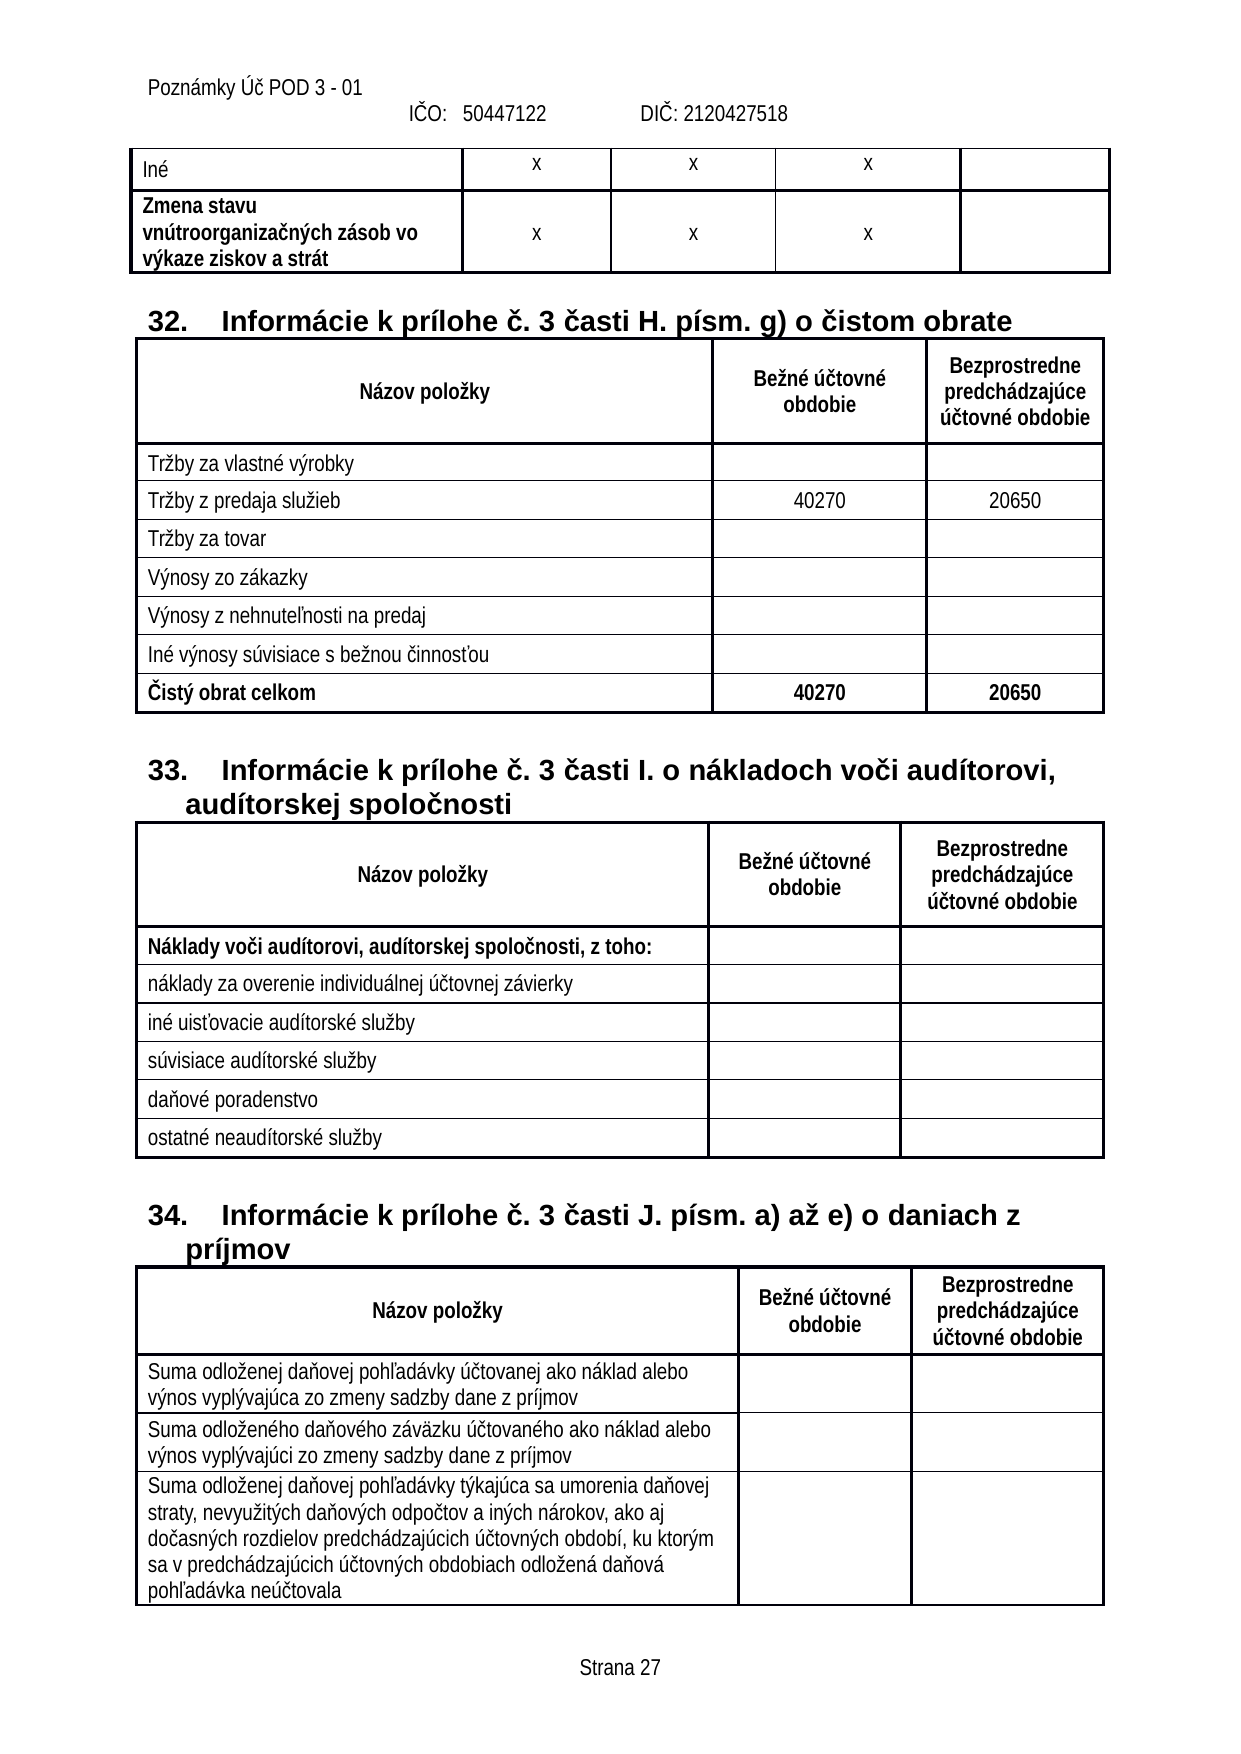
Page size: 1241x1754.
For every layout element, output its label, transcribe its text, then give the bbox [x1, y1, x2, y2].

table_cell [710, 1004, 899, 1041]
table_cell [913, 1356, 1102, 1412]
table_cell [714, 635, 925, 672]
table_cell [710, 928, 899, 964]
title Informácie k prílohe č. 3 časti H. písm. g) o čistom obrate [148, 304, 1092, 337]
table_cell ostatné neaudítorské služby [138, 1119, 707, 1156]
table_cell Tržby za tovar [138, 520, 711, 557]
table_cell x [612, 192, 775, 271]
table_cell Čistý obrat celkom [138, 674, 711, 711]
table_cell x [776, 149, 959, 189]
title Informácie k prílohe č. 3 časti J. písm. a) až e) o daniach z príjmov [148, 1198, 1092, 1265]
table_cell x [776, 192, 959, 271]
table_cell x [464, 192, 610, 271]
table_cell Náklady voči audítorovi, audítorskej spoločnosti, z toho: [138, 928, 707, 964]
table_cell [710, 1119, 899, 1156]
table_cell [714, 520, 925, 557]
table_cell [740, 1472, 910, 1604]
table_cell x [464, 149, 610, 189]
table_header Bezprostredne predchádzajúce účtovné obdobie [913, 1269, 1102, 1353]
table_header Bežné účtovné obdobie [710, 824, 899, 925]
table_cell [928, 558, 1102, 596]
table_cell [714, 445, 925, 480]
table_header Názov položky [138, 1269, 737, 1353]
table_cell [710, 965, 899, 1002]
table_header Názov položky [138, 824, 707, 925]
table_cell 20650 [928, 481, 1102, 519]
table_cell Suma odloženého daňového záväzku účtovaného ako náklad alebo výnos vyplývajúci zo zmeny sadzby dane z príjmov [138, 1414, 737, 1471]
table_cell 20650 [928, 674, 1102, 711]
table_cell [902, 965, 1102, 1002]
table_cell 40270 [714, 481, 925, 519]
title Informácie k prílohe č. 3 časti I. o nákladoch voči audítorovi, audítorskej spoločnosti [148, 753, 1092, 821]
table_cell Výnosy zo zákazky [138, 558, 711, 596]
table_cell [902, 1119, 1102, 1156]
table_cell Zmena stavu vnútroorganizačných zásob vo výkaze ziskov a strát [133, 192, 461, 271]
table_cell Tržby z predaja služieb [138, 481, 711, 519]
table_cell Iné [133, 149, 461, 189]
table_cell [740, 1356, 910, 1412]
table_cell daňové poradenstvo [138, 1080, 707, 1117]
table_cell Tržby za vlastné výrobky [138, 445, 711, 480]
table_cell Výnosy z nehnuteľnosti na predaj [138, 597, 711, 634]
table_cell [928, 635, 1102, 672]
table_cell [710, 1042, 899, 1079]
table_cell [962, 192, 1108, 271]
table_cell [714, 597, 925, 634]
table_header Bežné účtovné obdobie [714, 340, 925, 442]
table_cell [902, 1042, 1102, 1079]
table_header Názov položky [138, 340, 711, 442]
table_cell 40270 [714, 674, 925, 711]
table_cell [740, 1413, 910, 1471]
table_cell [962, 149, 1108, 189]
table_cell [714, 558, 925, 596]
table_cell [928, 597, 1102, 634]
table_cell x [612, 149, 775, 189]
table_cell Iné výnosy súvisiace s bežnou činnosťou [138, 635, 711, 672]
table_cell [913, 1472, 1102, 1604]
table_cell [710, 1080, 899, 1117]
table_header Bežné účtovné obdobie [740, 1269, 910, 1353]
table_cell Suma odloženej daňovej pohľadávky účtovanej ako náklad alebo výnos vyplývajúca zo zmeny sadzby dane z príjmov [138, 1356, 737, 1412]
table_cell Suma odloženej daňovej pohľadávky týkajúca sa umorenia daňovej straty, nevyužitých daňových odpočtov a iných nárokov, ako aj dočasných rozdielov predchádzajúcich účtovných období, ku ktorým sa v predchádzajúcich účtovných obdobiach odložená daňová pohľadávka neúčtovala [138, 1472, 737, 1604]
table_header Bezprostredne predchádzajúce účtovné obdobie [902, 824, 1102, 925]
table_header Bezprostredne predchádzajúce účtovné obdobie [928, 340, 1102, 442]
table_cell [902, 1004, 1102, 1041]
table_cell iné uisťovacie audítorské služby [138, 1004, 707, 1041]
table_cell [902, 1080, 1102, 1117]
table_cell [902, 928, 1102, 964]
table_cell [928, 445, 1102, 480]
table_cell [913, 1413, 1102, 1471]
table_cell [928, 520, 1102, 557]
table_cell náklady za overenie individuálnej účtovnej závierky [138, 965, 707, 1002]
table_cell súvisiace audítorské služby [138, 1042, 707, 1079]
